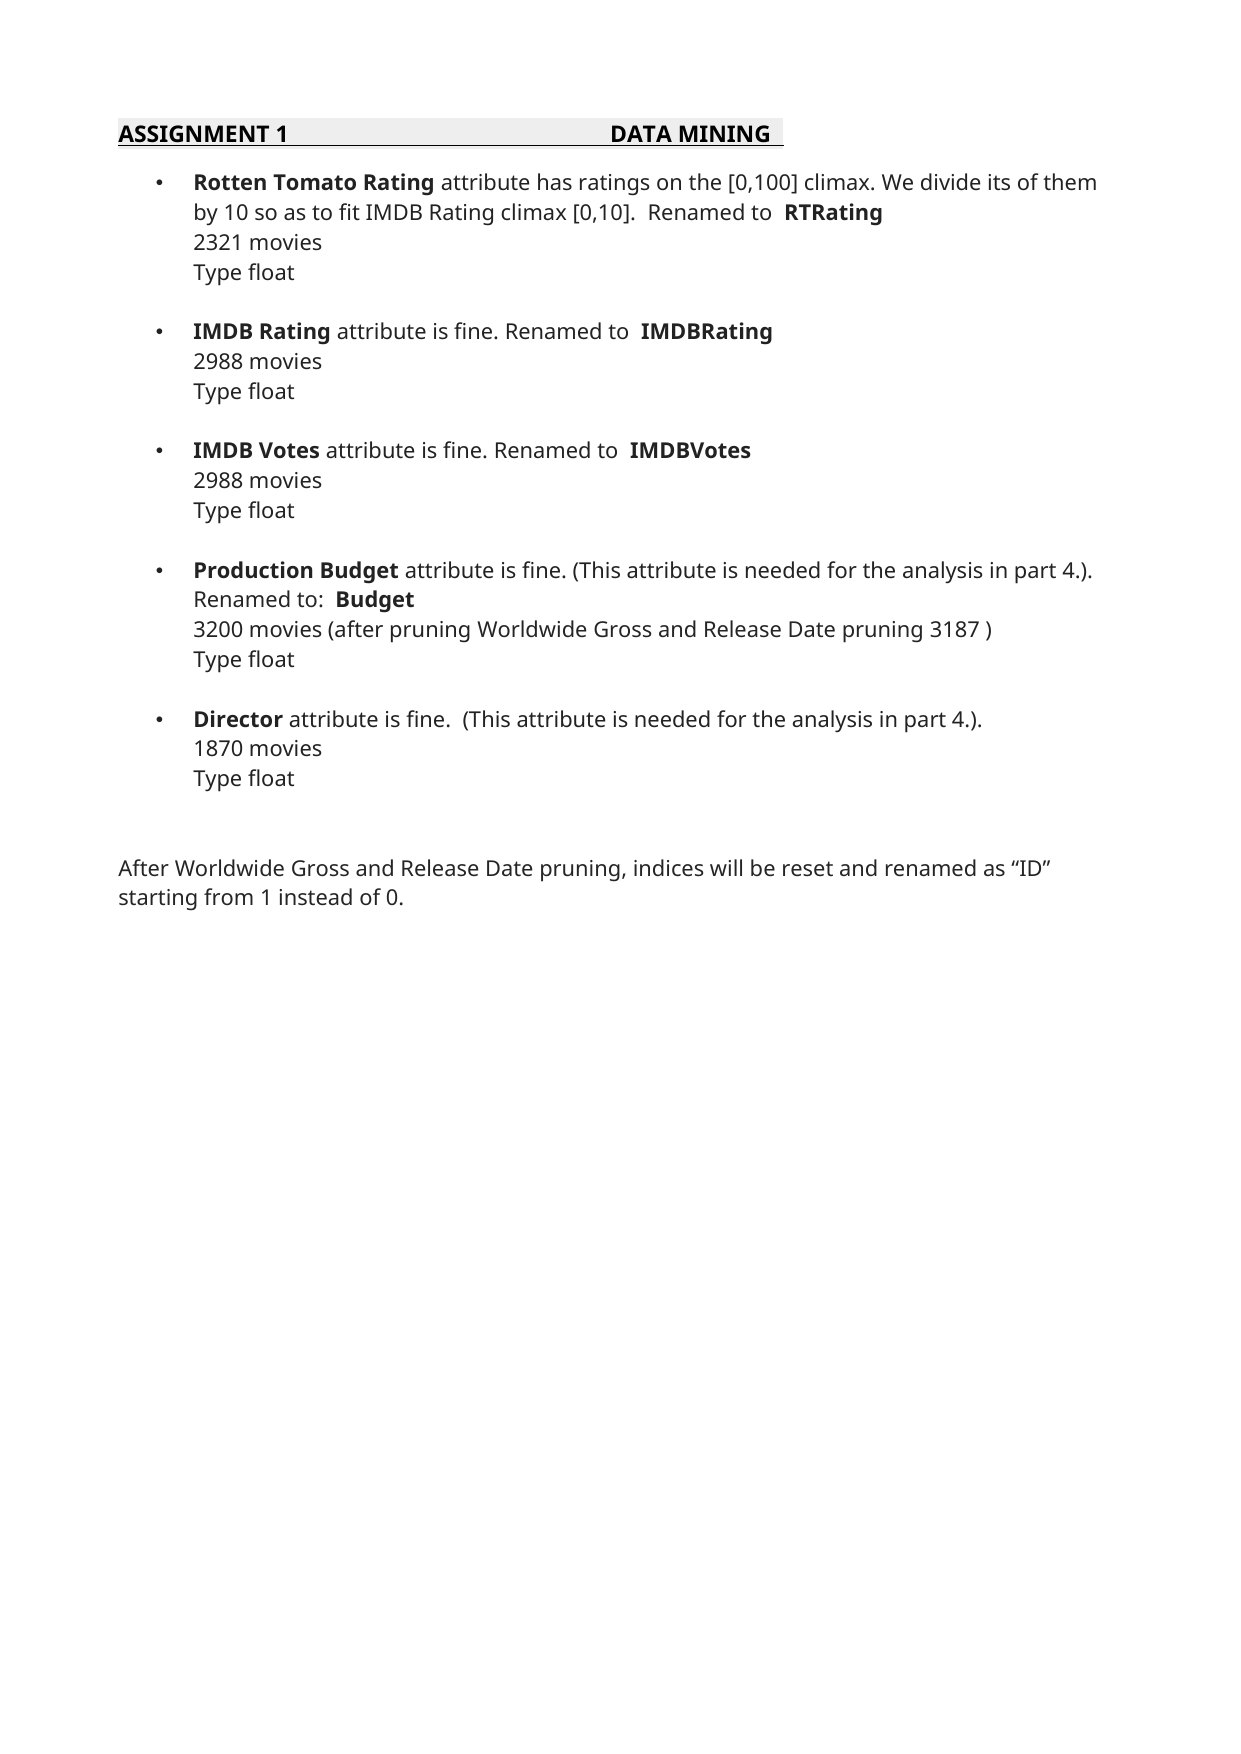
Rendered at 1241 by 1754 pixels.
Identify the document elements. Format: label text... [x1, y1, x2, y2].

text After Worldwide Gross and Release Date pruning, indices will be reset and renamed as “ID” starting from 1 instead of 0. [118, 853, 1122, 912]
list 3200 movies (after pruning Worldwide Gross and Release Date pruning 3187 ) [156, 614, 1122, 644]
list Rotten Tomato Rating attribute has ratings on the [0,100] climax. We divide its of them by 10 so as to fit IMDB Rating climax [0,10]. Renamed to RTRating [156, 167, 1122, 227]
list 1870 movies [156, 733, 1122, 763]
list 2988 movies [156, 346, 1122, 376]
list 2321 movies [156, 227, 1122, 257]
list Type float [156, 376, 1122, 406]
list 2988 movies [156, 465, 1122, 495]
list IMDB Votes attribute is fine. Renamed to IMDBVotes [156, 436, 1122, 465]
list IMDB Rating attribute is fine. Renamed to IMDBRating [156, 316, 1122, 346]
list Type float [156, 644, 1122, 674]
list Renamed to: Budget [156, 584, 1122, 614]
list Type float [156, 257, 1122, 287]
list Director attribute is fine. (This attribute is needed for the analysis in part 4.). [156, 704, 1122, 733]
list Type float [156, 763, 1122, 793]
list Production Budget attribute is fine. (This attribute is needed for the analysis in part 4.). [156, 555, 1122, 584]
list Type float [156, 495, 1122, 525]
